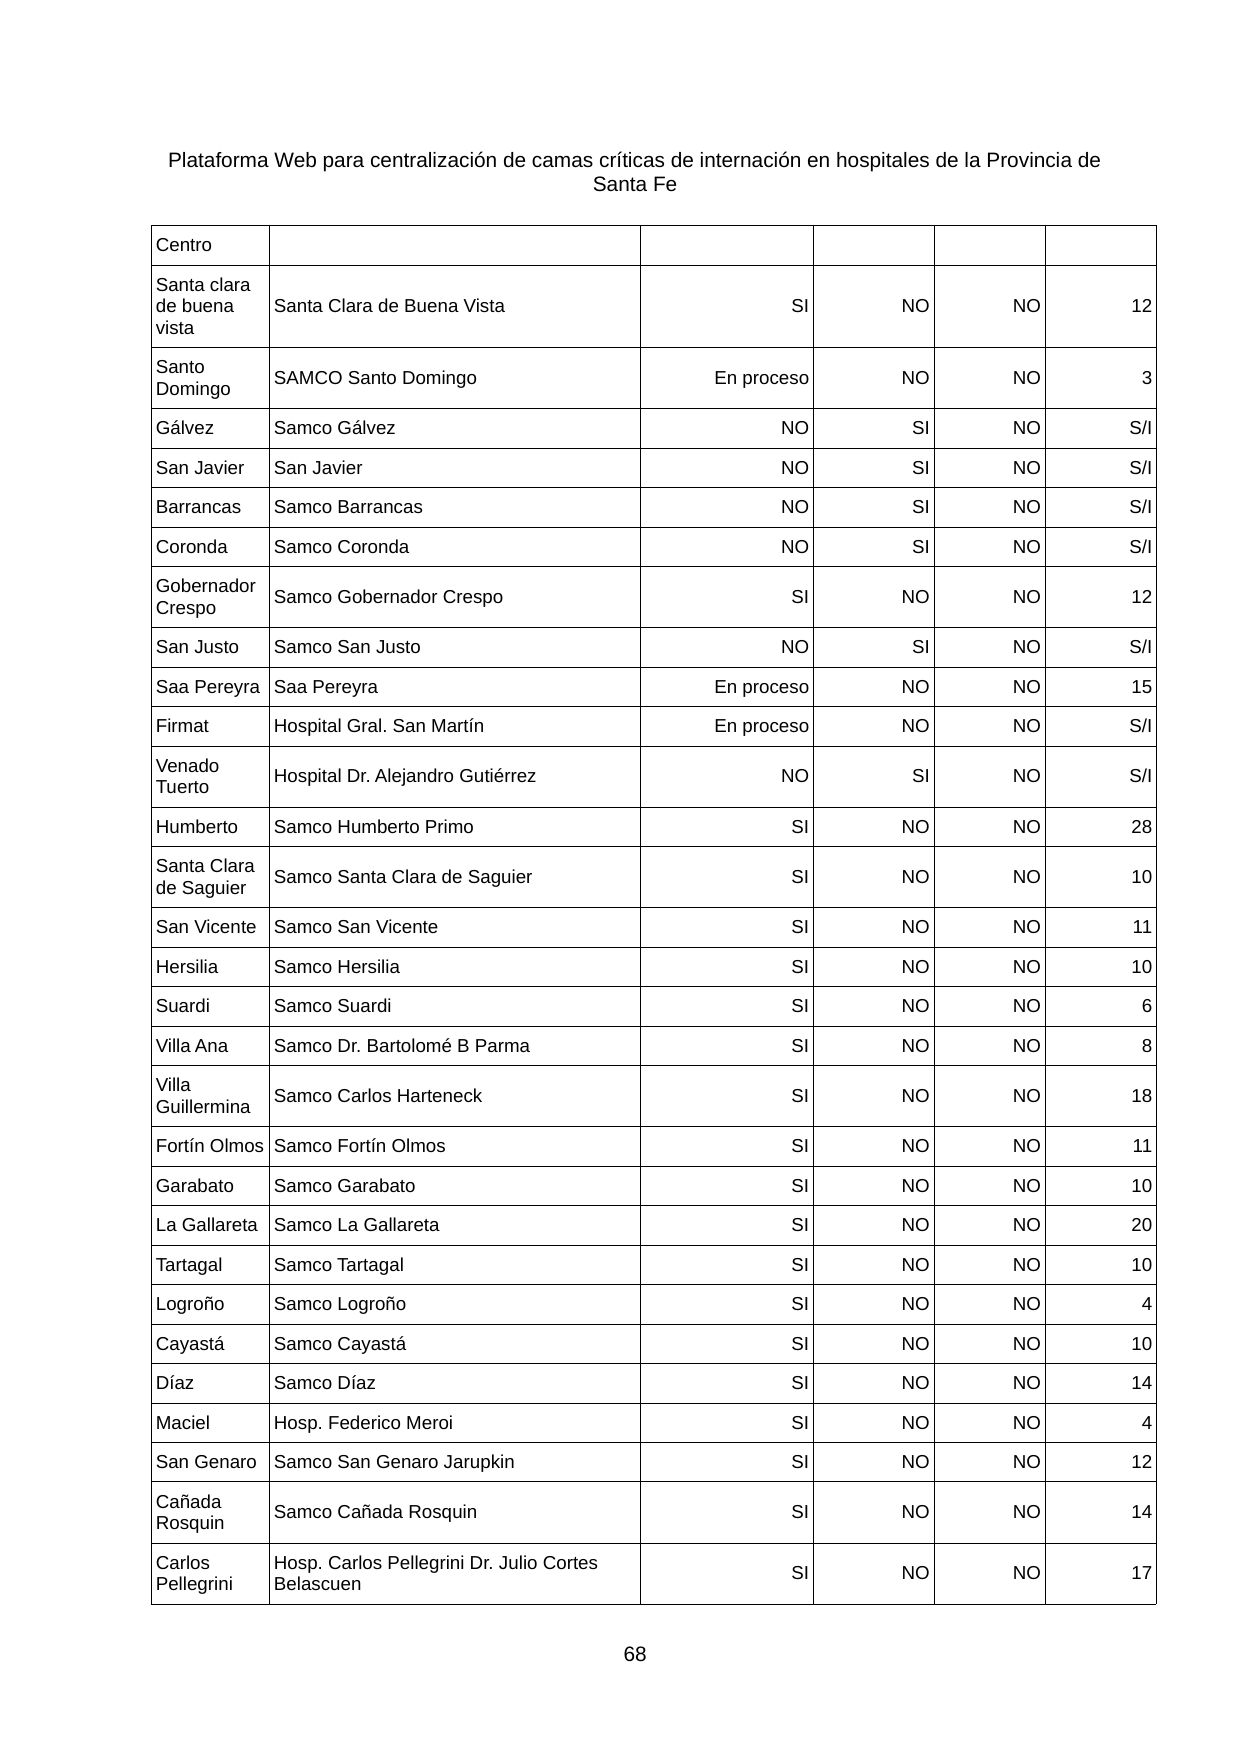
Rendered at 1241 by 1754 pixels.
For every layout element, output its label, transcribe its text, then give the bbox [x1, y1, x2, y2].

table_cell 4 [1046, 1285, 1156, 1323]
table_cell SI [641, 1443, 813, 1481]
table_cell NO [814, 668, 934, 706]
table_cell S/I [1046, 747, 1156, 807]
table_cell NO [814, 707, 934, 746]
table_cell SAMCO Santo Domingo [270, 348, 640, 408]
table_cell Carlos Pellegrini [152, 1544, 269, 1603]
table_cell Cayastá [152, 1325, 269, 1363]
table_cell Samco Cañada Rosquin [270, 1482, 640, 1542]
table_cell Samco Logroño [270, 1285, 640, 1323]
table_cell Samco Suardi [270, 987, 640, 1026]
table_cell NO [935, 747, 1045, 807]
table_cell 20 [1046, 1206, 1156, 1244]
table_cell 10 [1046, 1246, 1156, 1284]
table_cell SI [641, 1066, 813, 1126]
table_cell NO [814, 1206, 934, 1244]
table_cell Centro [152, 226, 269, 264]
table_cell SI [814, 488, 934, 527]
table_cell NO [935, 1285, 1045, 1323]
table_cell NO [814, 1325, 934, 1363]
table_cell 10 [1046, 948, 1156, 986]
table_cell Villa Guillermina [152, 1066, 269, 1126]
table_cell En proceso [641, 348, 813, 408]
table_cell NO [814, 1246, 934, 1284]
table_cell Díaz [152, 1364, 269, 1402]
table_cell SI [814, 409, 934, 448]
table_cell SI [641, 567, 813, 627]
table_cell [1046, 226, 1156, 264]
table_cell NO [935, 348, 1045, 408]
table_cell NO [641, 528, 813, 566]
table_cell SI [814, 528, 934, 566]
table_cell NO [814, 1027, 934, 1065]
table_cell SI [641, 948, 813, 986]
table_cell S/I [1046, 409, 1156, 448]
table_cell Villa Ana [152, 1027, 269, 1065]
table_cell NO [814, 987, 934, 1026]
table_cell Firmat [152, 707, 269, 746]
table_cell NO [935, 449, 1045, 487]
table_cell Hosp. Carlos Pellegrini Dr. Julio Cortes Belascuen [270, 1544, 640, 1603]
table_cell 4 [1046, 1404, 1156, 1442]
table_cell NO [935, 1364, 1045, 1402]
table_cell Samco Hersilia [270, 948, 640, 986]
table_cell SI [641, 847, 813, 907]
table_cell NO [641, 488, 813, 527]
table_cell NO [935, 266, 1045, 347]
table_cell En proceso [641, 707, 813, 746]
table_cell San Justo [152, 628, 269, 667]
table_cell Gálvez [152, 409, 269, 448]
table_cell SI [641, 1246, 813, 1284]
table_cell 15 [1046, 668, 1156, 706]
table_cell NO [814, 1285, 934, 1323]
table_cell NO [814, 348, 934, 408]
table_cell SI [814, 747, 934, 807]
table_cell 12 [1046, 567, 1156, 627]
table_cell Saa Pereyra [152, 668, 269, 706]
table_cell [935, 226, 1045, 264]
table_cell SI [641, 1206, 813, 1244]
table_cell Maciel [152, 1404, 269, 1442]
table_cell Santa clara de buena vista [152, 266, 269, 347]
table_cell NO [935, 707, 1045, 746]
table_cell Samco Coronda [270, 528, 640, 566]
table_cell NO [935, 847, 1045, 907]
table_cell 17 [1046, 1544, 1156, 1603]
table_cell 6 [1046, 987, 1156, 1026]
table_cell NO [935, 808, 1045, 846]
table_cell NO [814, 1127, 934, 1166]
table_cell Samco Santa Clara de Saguier [270, 847, 640, 907]
table_cell 10 [1046, 847, 1156, 907]
table_cell Garabato [152, 1167, 269, 1205]
table_cell San Javier [270, 449, 640, 487]
table_cell NO [814, 948, 934, 986]
table_cell NO [935, 1544, 1045, 1603]
table_cell Samco Cayastá [270, 1325, 640, 1363]
table_cell NO [814, 1066, 934, 1126]
table_cell SI [641, 1544, 813, 1603]
table_cell Saa Pereyra [270, 668, 640, 706]
table_cell 14 [1046, 1364, 1156, 1402]
table_cell NO [814, 847, 934, 907]
table_cell 12 [1046, 1443, 1156, 1481]
table_cell Samco Fortín Olmos [270, 1127, 640, 1166]
table_cell NO [935, 409, 1045, 448]
table_cell SI [641, 1325, 813, 1363]
table_cell 10 [1046, 1325, 1156, 1363]
table_cell NO [935, 488, 1045, 527]
table_cell NO [935, 908, 1045, 947]
table_cell NO [814, 1404, 934, 1442]
table_cell Coronda [152, 528, 269, 566]
table_cell Samco Barrancas [270, 488, 640, 527]
table_cell 11 [1046, 1127, 1156, 1166]
table_cell NO [935, 668, 1045, 706]
table_cell NO [814, 1364, 934, 1402]
table_cell En proceso [641, 668, 813, 706]
table_cell NO [935, 1167, 1045, 1205]
table_cell Samco San Genaro Jarupkin [270, 1443, 640, 1481]
table_cell NO [814, 1482, 934, 1542]
table_cell 3 [1046, 348, 1156, 408]
table_cell NO [935, 567, 1045, 627]
table_cell Samco Garabato [270, 1167, 640, 1205]
table_cell [814, 226, 934, 264]
table_cell Gobernador Crespo [152, 567, 269, 627]
table_cell Samco Dr. Bartolomé B Parma [270, 1027, 640, 1065]
table_cell NO [814, 1544, 934, 1603]
table_cell SI [814, 449, 934, 487]
table_cell Fortín Olmos [152, 1127, 269, 1166]
table_cell Venado Tuerto [152, 747, 269, 807]
table_cell Samco Humberto Primo [270, 808, 640, 846]
table_cell NO [935, 948, 1045, 986]
table_cell NO [935, 1404, 1045, 1442]
table_cell Logroño [152, 1285, 269, 1323]
table_cell Tartagal [152, 1246, 269, 1284]
table_cell SI [641, 1027, 813, 1065]
table_cell [270, 226, 640, 264]
table_cell Samco Gobernador Crespo [270, 567, 640, 627]
table_cell Hospital Gral. San Martín [270, 707, 640, 746]
table_cell 11 [1046, 908, 1156, 947]
table_cell NO [641, 449, 813, 487]
table_cell SI [641, 987, 813, 1026]
table_cell La Gallareta [152, 1206, 269, 1244]
table_cell SI [641, 1364, 813, 1402]
table_cell NO [935, 987, 1045, 1026]
table_cell Hersilia [152, 948, 269, 986]
table_cell SI [814, 628, 934, 667]
table_cell NO [935, 1443, 1045, 1481]
table_cell [641, 226, 813, 264]
table_cell San Vicente [152, 908, 269, 947]
table_cell NO [935, 1482, 1045, 1542]
table_cell NO [935, 628, 1045, 667]
table_cell SI [641, 1404, 813, 1442]
table_cell 8 [1046, 1027, 1156, 1065]
table_cell NO [814, 567, 934, 627]
table_cell NO [641, 409, 813, 448]
table_cell NO [814, 1443, 934, 1481]
table_cell 10 [1046, 1167, 1156, 1205]
table_cell NO [935, 528, 1045, 566]
table_cell 28 [1046, 808, 1156, 846]
table_cell Samco Díaz [270, 1364, 640, 1402]
table_cell NO [641, 628, 813, 667]
table_cell S/I [1046, 488, 1156, 527]
table_cell San Genaro [152, 1443, 269, 1481]
table_cell 18 [1046, 1066, 1156, 1126]
table_cell NO [935, 1127, 1045, 1166]
table_cell NO [814, 1167, 934, 1205]
table_cell Hospital Dr. Alejandro Gutiérrez [270, 747, 640, 807]
table_cell SI [641, 266, 813, 347]
table_cell SI [641, 1482, 813, 1542]
table_cell Samco Tartagal [270, 1246, 640, 1284]
table_cell Samco San Vicente [270, 908, 640, 947]
table_cell SI [641, 808, 813, 846]
table_cell SI [641, 908, 813, 947]
table_cell Cañada Rosquin [152, 1482, 269, 1542]
table_cell SI [641, 1285, 813, 1323]
table_cell SI [641, 1167, 813, 1205]
table_cell S/I [1046, 528, 1156, 566]
table_cell Santo Domingo [152, 348, 269, 408]
table_cell NO [641, 747, 813, 807]
table_cell 14 [1046, 1482, 1156, 1542]
table_cell Samco La Gallareta [270, 1206, 640, 1244]
table_cell Suardi [152, 987, 269, 1026]
table_cell NO [814, 266, 934, 347]
table_cell S/I [1046, 707, 1156, 746]
table_cell Santa Clara de Saguier [152, 847, 269, 907]
table_cell Samco Carlos Harteneck [270, 1066, 640, 1126]
table_cell NO [935, 1027, 1045, 1065]
table_cell 12 [1046, 266, 1156, 347]
table_cell NO [935, 1066, 1045, 1126]
table_cell Hosp. Federico Meroi [270, 1404, 640, 1442]
table_cell SI [641, 1127, 813, 1166]
table_cell NO [935, 1246, 1045, 1284]
table_cell NO [935, 1206, 1045, 1244]
table_cell Santa Clara de Buena Vista [270, 266, 640, 347]
table_cell S/I [1046, 628, 1156, 667]
table_cell Humberto [152, 808, 269, 846]
table_cell Samco San Justo [270, 628, 640, 667]
table_cell Samco Gálvez [270, 409, 640, 448]
table_cell NO [935, 1325, 1045, 1363]
table_cell S/I [1046, 449, 1156, 487]
table_cell Barrancas [152, 488, 269, 527]
table_cell NO [814, 808, 934, 846]
table_cell NO [814, 908, 934, 947]
table_cell San Javier [152, 449, 269, 487]
